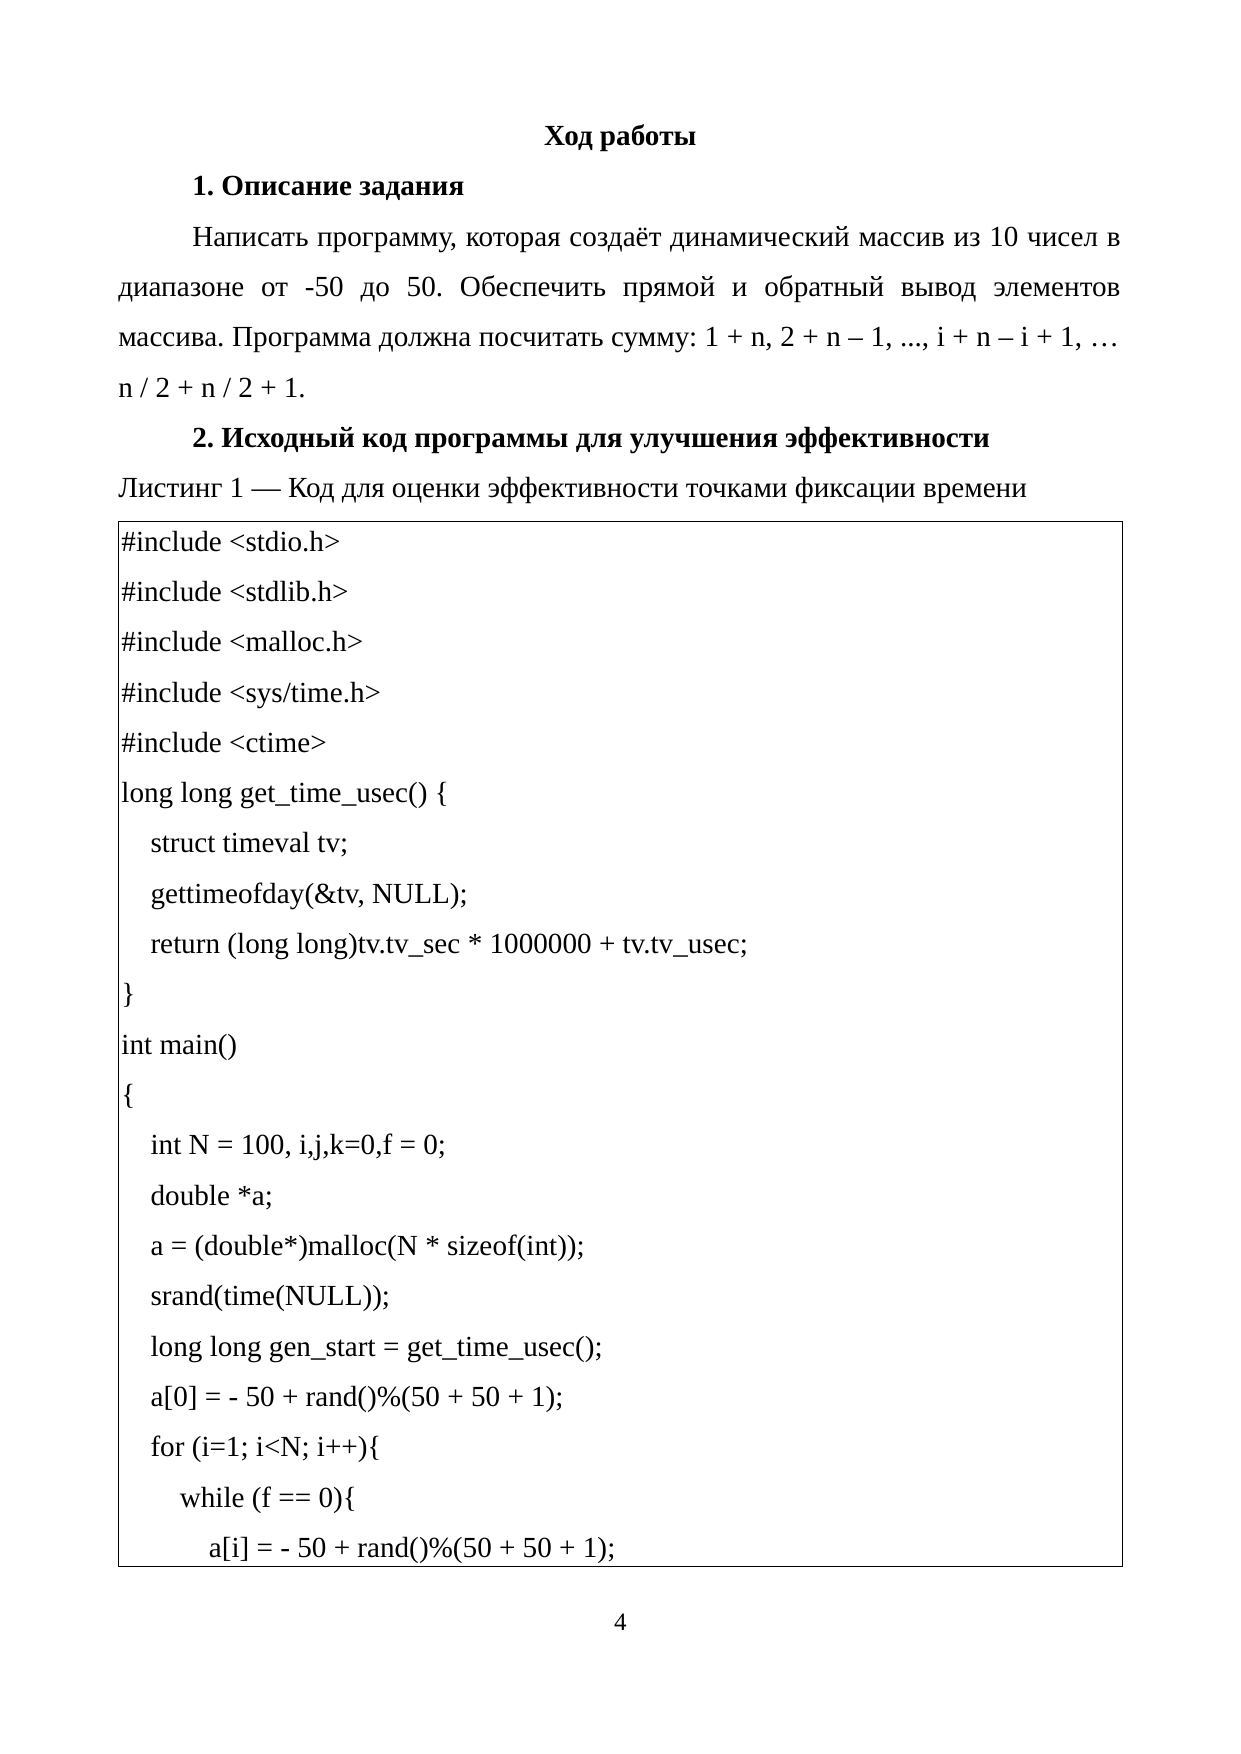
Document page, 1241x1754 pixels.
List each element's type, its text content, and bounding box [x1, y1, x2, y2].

text return (long long)tv.tv_sec * 1000000 + tv.tv_usec; [119, 923, 1122, 960]
text long long get_time_usec() { [119, 772, 1122, 809]
text a[i] = - 50 + rand()%(50 + 50 + 1); [119, 1527, 1122, 1566]
text double *a; [119, 1175, 1122, 1211]
text struct timeval tv; [119, 822, 1122, 859]
text while (f == 0){ [119, 1477, 1122, 1513]
text long long gen_start = get_time_usec(); [119, 1326, 1122, 1362]
text #include <ctime> [119, 722, 1122, 758]
text #include <malloc.h> [119, 621, 1122, 658]
text a[0] = - 50 + rand()%(50 + 50 + 1); [119, 1376, 1122, 1413]
text #include <stdio.h> [119, 522, 1122, 557]
text srand(time(NULL)); [119, 1275, 1122, 1312]
text { [119, 1074, 1122, 1111]
text Листинг 1 — Код для оценки эффективности точками фиксации времени [118, 470, 1122, 504]
text int N = 100, i,j,k=0,f = 0; [119, 1124, 1122, 1161]
text a = (double*)malloc(N * sizeof(int)); [119, 1225, 1122, 1262]
subtitle Ход работы [118, 118, 1122, 152]
text #include <sys/time.h> [119, 672, 1122, 708]
text gettimeofday(&tv, NULL); [119, 873, 1122, 909]
subtitle 2. Исходный код программы для улучшения эффективности [118, 420, 1122, 453]
text Написать программу, которая создаёт динамический массив из 10 чисел в диапазоне от -50 до 50. Обеспечить прямой и обратный вывод элементов массива. Программа должна посчитать сумму: 1 + n, 2 + n – 1, ..., i + n – i + 1, …n / 2 + n / 2 + 1. [118, 219, 1122, 403]
text int main() [119, 1024, 1122, 1060]
subtitle 1. Описание задания [118, 168, 1122, 202]
text #include <stdlib.h> [119, 571, 1122, 608]
text for (i=1; i<N; i++){ [119, 1426, 1122, 1463]
text } [119, 973, 1122, 1010]
